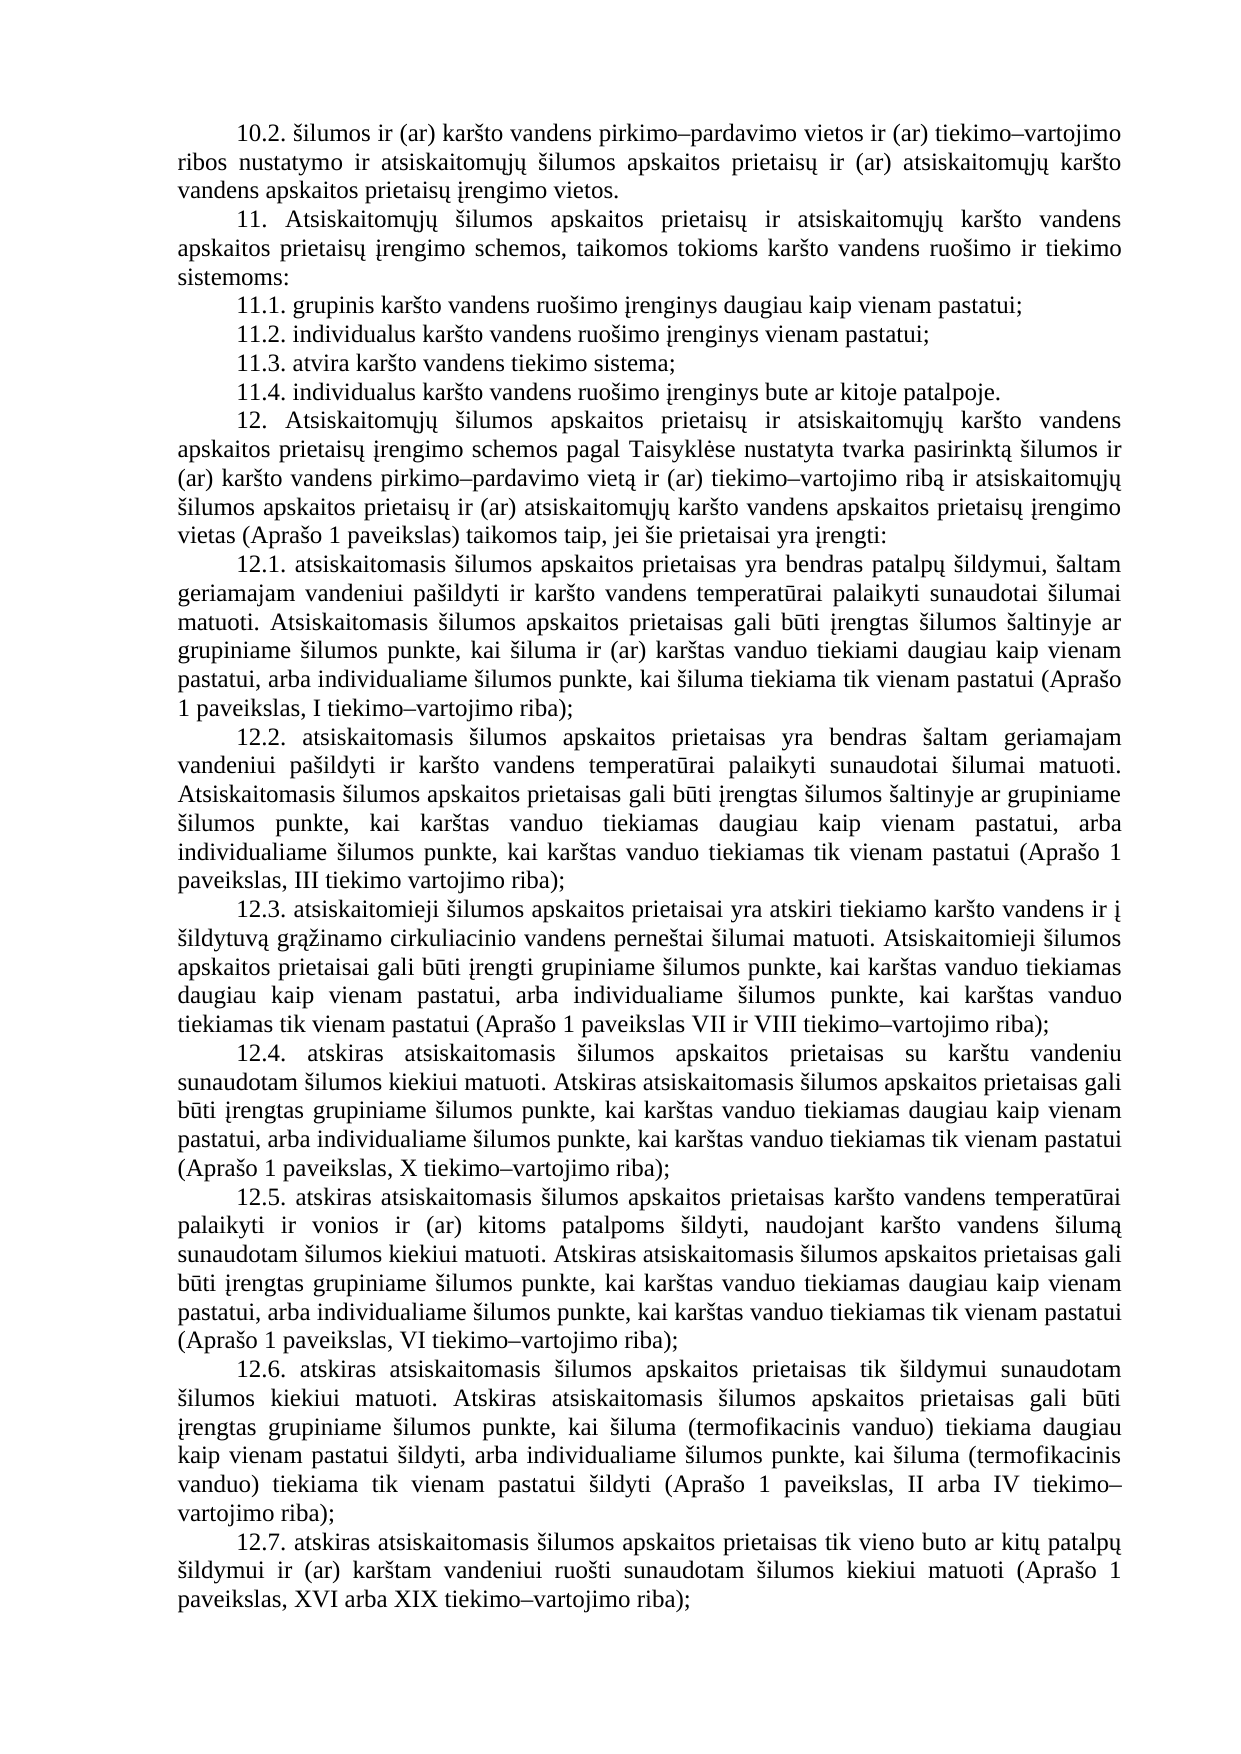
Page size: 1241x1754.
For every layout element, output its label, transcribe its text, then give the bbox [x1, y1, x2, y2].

text 11.3. atvira karšto vandens tiekimo sistema; [177, 348, 1122, 377]
text 11.2. individualus karšto vandens ruošimo įrenginys vienam pastatui; [177, 319, 1122, 348]
text 11. Atsiskaitomųjų šilumos apskaitos prietaisų ir atsiskaitomųjų karšto vandens apskaitos prietaisų įrengimo schemos, taikomos tokioms karšto vandens ruošimo ir tiekimo sistemoms: [177, 204, 1122, 291]
text 12.4. atskiras atsiskaitomasis šilumos apskaitos prietaisas su karštu vandeniu sunaudotam šilumos kiekiui matuoti. Atskiras atsiskaitomasis šilumos apskaitos prietaisas gali būti įrengtas grupiniame šilumos punkte, kai karštas vanduo tiekiamas daugiau kaip vienam pastatui, arba individualiame šilumos punkte, kai karštas vanduo tiekiamas tik vienam pastatui (Aprašo 1 paveikslas, X tiekimo–vartojimo riba); [177, 1038, 1122, 1182]
text 10.2. šilumos ir (ar) karšto vandens pirkimo–pardavimo vietos ir (ar) tiekimo–vartojimo ribos nustatymo ir atsiskaitomųjų šilumos apskaitos prietaisų ir (ar) atsiskaitomųjų karšto vandens apskaitos prietaisų įrengimo vietos. [177, 118, 1122, 204]
text 12.7. atskiras atsiskaitomasis šilumos apskaitos prietaisas tik vieno buto ar kitų patalpų šildymui ir (ar) karštam vandeniui ruošti sunaudotam šilumos kiekiui matuoti (Aprašo 1 paveikslas, XVI arba XIX tiekimo–vartojimo riba); [177, 1527, 1122, 1613]
text 12.6. atskiras atsiskaitomasis šilumos apskaitos prietaisas tik šildymui sunaudotam šilumos kiekiui matuoti. Atskiras atsiskaitomasis šilumos apskaitos prietaisas gali būti įrengtas grupiniame šilumos punkte, kai šiluma (termofikacinis vanduo) tiekiama daugiau kaip vienam pastatui šildyti, arba individualiame šilumos punkte, kai šiluma (termofikacinis vanduo) tiekiama tik vienam pastatui šildyti (Aprašo 1 paveikslas, II arba IV tiekimo–vartojimo riba); [177, 1354, 1122, 1527]
text 12.2. atsiskaitomasis šilumos apskaitos prietaisas yra bendras šaltam geriamajam vandeniui pašildyti ir karšto vandens temperatūrai palaikyti sunaudotai šilumai matuoti. Atsiskaitomasis šilumos apskaitos prietaisas gali būti įrengtas šilumos šaltinyje ar grupiniame šilumos punkte, kai karštas vanduo tiekiamas daugiau kaip vienam pastatui, arba individualiame šilumos punkte, kai karštas vanduo tiekiamas tik vienam pastatui (Aprašo 1 paveikslas, III tiekimo vartojimo riba); [177, 722, 1122, 894]
text 12.5. atskiras atsiskaitomasis šilumos apskaitos prietaisas karšto vandens temperatūrai palaikyti ir vonios ir (ar) kitoms patalpoms šildyti, naudojant karšto vandens šilumą sunaudotam šilumos kiekiui matuoti. Atskiras atsiskaitomasis šilumos apskaitos prietaisas gali būti įrengtas grupiniame šilumos punkte, kai karštas vanduo tiekiamas daugiau kaip vienam pastatui, arba individualiame šilumos punkte, kai karštas vanduo tiekiamas tik vienam pastatui (Aprašo 1 paveikslas, VI tiekimo–vartojimo riba); [177, 1182, 1122, 1354]
text 11.1. grupinis karšto vandens ruošimo įrenginys daugiau kaip vienam pastatui; [177, 291, 1122, 319]
text 12. Atsiskaitomųjų šilumos apskaitos prietaisų ir atsiskaitomųjų karšto vandens apskaitos prietaisų įrengimo schemos pagal Taisyklėse nustatyta tvarka pasirinktą šilumos ir (ar) karšto vandens pirkimo–pardavimo vietą ir (ar) tiekimo–vartojimo ribą ir atsiskaitomųjų šilumos apskaitos prietaisų ir (ar) atsiskaitomųjų karšto vandens apskaitos prietaisų įrengimo vietas (Aprašo 1 paveikslas) taikomos taip, jei šie prietaisai yra įrengti: [177, 406, 1122, 549]
text 12.3. atsiskaitomieji šilumos apskaitos prietaisai yra atskiri tiekiamo karšto vandens ir į šildytuvą grąžinamo cirkuliacinio vandens perneštai šilumai matuoti. Atsiskaitomieji šilumos apskaitos prietaisai gali būti įrengti grupiniame šilumos punkte, kai karštas vanduo tiekiamas daugiau kaip vienam pastatui, arba individualiame šilumos punkte, kai karštas vanduo tiekiamas tik vienam pastatui (Aprašo 1 paveikslas VII ir VIII tiekimo–vartojimo riba); [177, 894, 1122, 1038]
text 12.1. atsiskaitomasis šilumos apskaitos prietaisas yra bendras patalpų šildymui, šaltam geriamajam vandeniui pašildyti ir karšto vandens temperatūrai palaikyti sunaudotai šilumai matuoti. Atsiskaitomasis šilumos apskaitos prietaisas gali būti įrengtas šilumos šaltinyje ar grupiniame šilumos punkte, kai šiluma ir (ar) karštas vanduo tiekiami daugiau kaip vienam pastatui, arba individualiame šilumos punkte, kai šiluma tiekiama tik vienam pastatui (Aprašo 1 paveikslas, I tiekimo–vartojimo riba); [177, 549, 1122, 722]
text 11.4. individualus karšto vandens ruošimo įrenginys bute ar kitoje patalpoje. [177, 377, 1122, 406]
